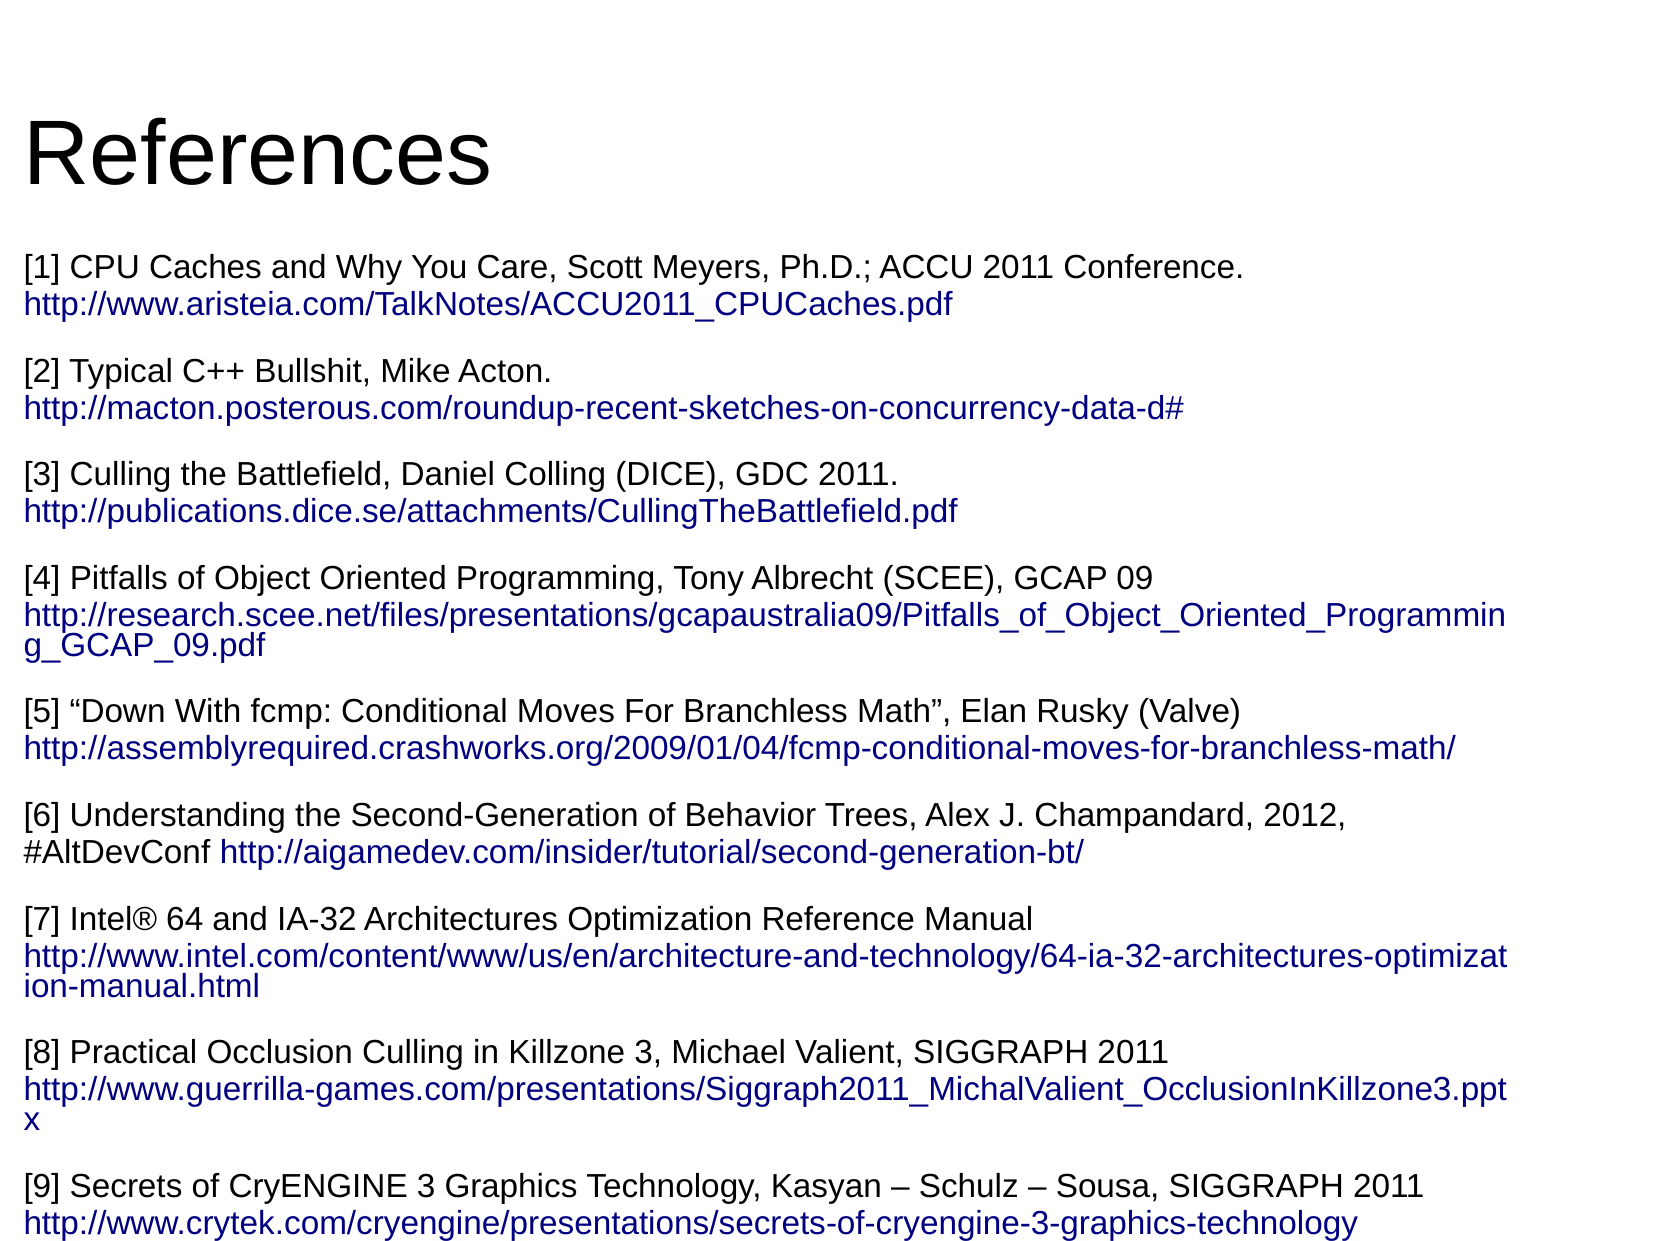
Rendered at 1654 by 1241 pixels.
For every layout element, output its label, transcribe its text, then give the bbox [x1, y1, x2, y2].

title References [23, 49, 1512, 248]
list [1] CPU Caches and Why You Care, Scott Meyers, Ph.D.; ACCU 2011 Conference. http://www.aristeia.com/TalkNotes/ACCU2011_CPUCaches.pdf [2] Typical C++ Bullshit, Mike Acton. http://macton.posterous.com/roundup-recent-sketches-on-concurrency-data-d# [3] Culling the Battlefield, Daniel Colling (DICE), GDC 2011. http://publications.dice.se/attachments/CullingTheBattlefield.pdf [4] Pitfalls of Object Oriented Programming, Tony Albrecht (SCEE), GCAP 09 http://research.scee.net/files/presentations/gcapaustralia09/Pitfalls_of_Object_Oriented_Programming_GCAP_09.pdf [5] “Down With fcmp: Conditional Moves For Branchless Math”, Elan Rusky (Valve) http://assemblyrequired.crashworks.org/2009/01/04/fcmp-conditional-moves-for-branchless-math/ [6] Understanding the Second-Generation of Behavior Trees, Alex J. Champandard, 2012, #AltDevConf http://aigamedev.com/insider/tutorial/second-generation-bt/ [7] Intel® 64 and IA-32 Architectures Optimization Reference Manual http://www.intel.com/content/www/us/en/architecture-and-technology/64-ia-32-architectures-optimization-manual.html [8] Practical Occlusion Culling in Killzone 3, Michael Valient, SIGGRAPH 2011 http://www.guerrilla-games.com/presentations/Siggraph2011_MichalValient_OcclusionInKillzone3.pptx [9] Secrets of CryENGINE 3 Graphics Technology, Kasyan – Schulz – Sousa, SIGGRAPH 2011 http://www.crytek.com/cryengine/presentations/secrets-of-cryengine-3-graphics-technology [23, 248, 1512, 1156]
